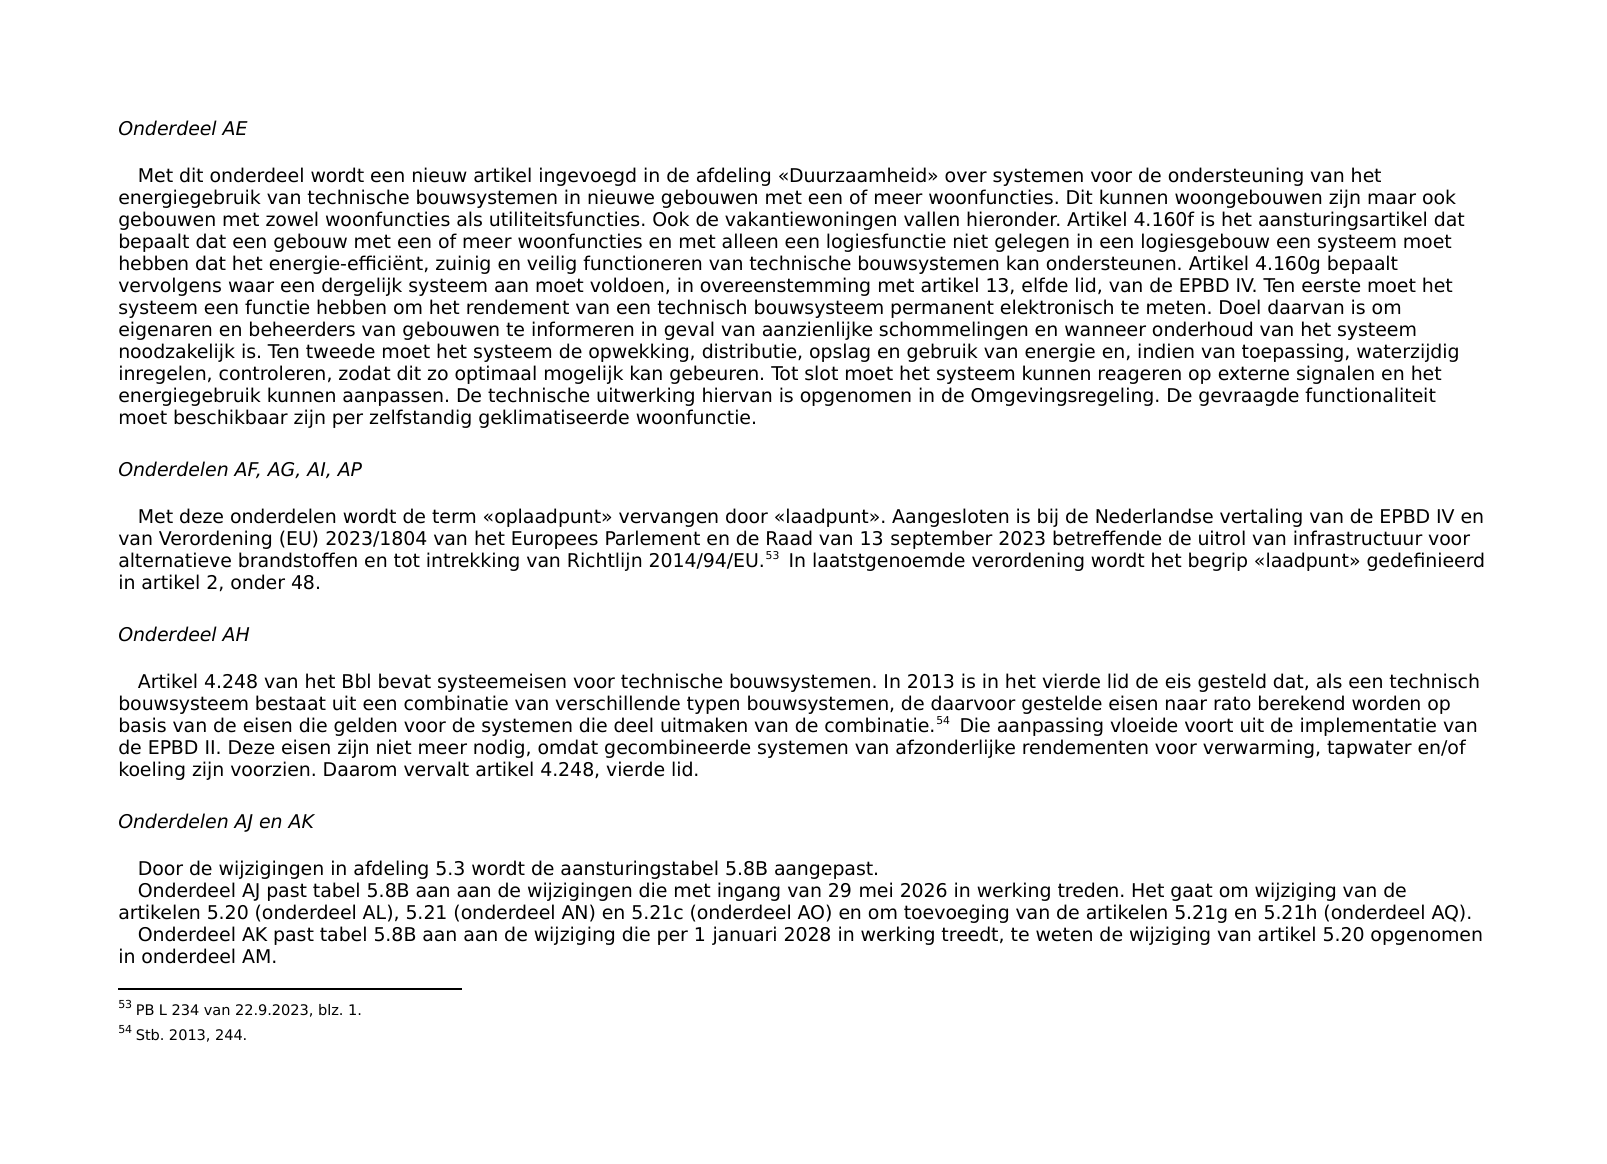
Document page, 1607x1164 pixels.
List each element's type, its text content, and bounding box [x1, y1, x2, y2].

text Met dit onderdeel wordt een nieuw artikel ingevoegd in de afdeling «Duurzaamheid» over systemen voor de ondersteuning van het energiegebruik van technische bouwsystemen in nieuwe gebouwen met een of meer woonfuncties. Dit kunnen woongebouwen zijn maar ook gebouwen met zowel woonfuncties als utiliteitsfuncties. Ook de vakantiewoningen vallen hieronder. Artikel 4.160f is het aansturingsartikel dat bepaalt dat een gebouw met een of meer woonfuncties en met alleen een logiesfunctie niet gelegen in een logiesgebouw een systeem moet hebben dat het energie-efficiënt, zuinig en veilig functioneren van technische bouwsystemen kan ondersteunen. Artikel 4.160g bepaalt vervolgens waar een dergelijk systeem aan moet voldoen, in overeenstemming met artikel 13, elfde lid, van de EPBD IV. Ten eerste moet het systeem een functie hebben om het rendement van een technisch bouwsysteem permanent elektronisch te meten. Doel daarvan is om eigenaren en beheerders van gebouwen te informeren in geval van aanzienlijke schommelingen en wanneer onderhoud van het systeem noodzakelijk is. Ten tweede moet het systeem de opwekking, distributie, opslag en gebruik van energie en, indien van toepassing, waterzijdig inregelen, controleren, zodat dit zo optimaal mogelijk kan gebeuren. Tot slot moet het systeem kunnen reageren op externe signalen en het energiegebruik kunnen aanpassen. De technische uitwerking hiervan is opgenomen in de Omgevingsregeling. De gevraagde functionaliteit moet beschikbaar zijn per zelfstandig geklimatiseerde woonfunctie. [118, 165, 1488, 429]
subtitle Onderdeel AH [118, 624, 1488, 646]
text Stb. 2013, 244. [118, 1023, 1488, 1045]
subtitle Onderdelen AF, AG, AI, AP [118, 459, 1488, 481]
text Onderdeel AK past tabel 5.8B aan aan de wijziging die per 1 januari 2028 in werking treedt, te weten de wijziging van artikel 5.20 opgenomen in onderdeel AM. [118, 923, 1488, 967]
text PB L 234 van 22.9.2023, blz. 1. [118, 998, 1488, 1020]
subtitle Onderdeel AE [118, 118, 1488, 140]
subtitle Onderdelen AJ en AK [118, 811, 1488, 833]
text Met deze onderdelen wordt de term «oplaadpunt» vervangen door «laadpunt». Aangesloten is bij de Nederlandse vertaling van de EPBD IV en van Verordening (EU) 2023/1804 van het Europees Parlement en de Raad van 13 september 2023 betreffende de uitrol van infrastructuur voor alternatieve brandstoffen en tot intrekking van Richtlijn 2014/94/EU. In laatstgenoemde verordening wordt het begrip «laadpunt» gedefinieerd in artikel 2, onder 48. [118, 506, 1488, 594]
text Door de wijzigingen in afdeling 5.3 wordt de aansturingstabel 5.8B aangepast. [118, 858, 1488, 879]
text Artikel 4.248 van het Bbl bevat systeemeisen voor technische bouwsystemen. In 2013 is in het vierde lid de eis gesteld dat, als een technisch bouwsysteem bestaat uit een combinatie van verschillende typen bouwsystemen, de daarvoor gestelde eisen naar rato berekend worden op basis van de eisen die gelden voor de systemen die deel uitmaken van de combinatie. Die aanpassing vloeide voort uit de implementatie van de EPBD II. Deze eisen zijn niet meer nodig, omdat gecombineerde systemen van afzonderlijke rendementen voor verwarming, tapwater en/of koeling zijn voorzien. Daarom vervalt artikel 4.248, vierde lid. [118, 671, 1488, 781]
text Onderdeel AJ past tabel 5.8B aan aan de wijzigingen die met ingang van 29 mei 2026 in werking treden. Het gaat om wijziging van de artikelen 5.20 (onderdeel AL), 5.21 (onderdeel AN) en 5.21c (onderdeel AO) en om toevoeging van de artikelen 5.21g en 5.21h (onderdeel AQ). [118, 879, 1488, 923]
